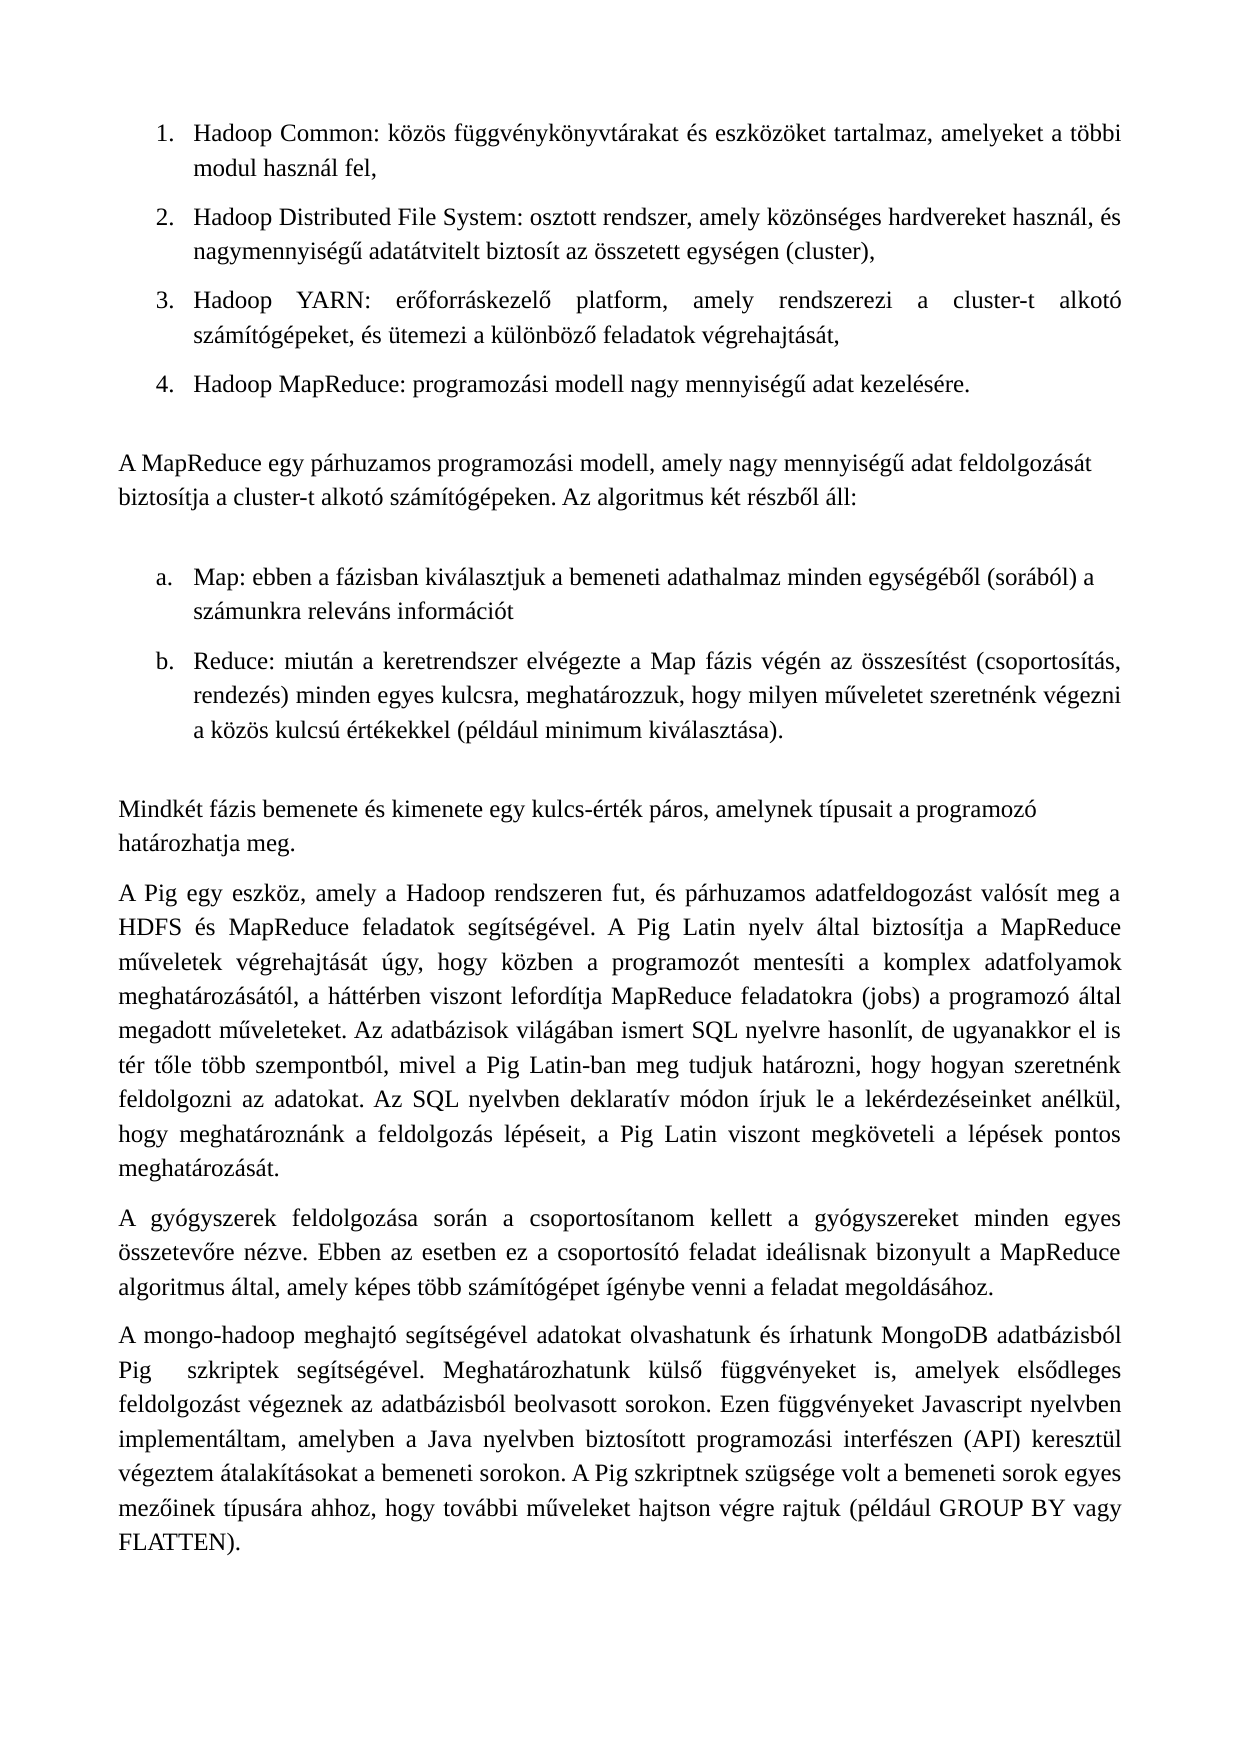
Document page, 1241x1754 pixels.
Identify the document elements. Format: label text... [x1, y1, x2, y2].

list Hadoop Common: közös függvénykönyvtárakat és eszközöket tartalmaz, amelyeket a többi modul használ fel, [156, 118, 1122, 181]
list Hadoop Distributed File System: osztott rendszer, amely közönséges hardvereket használ, és nagymennyiségű adatátvitelt biztosít az összetett egységen (cluster), [156, 202, 1122, 265]
title A MapReduce egy párhuzamos programozási modell, amely nagy mennyiségű adat feldolgozását biztosítja a cluster-t alkotó számítógépeken. Az algoritmus két részből áll: [118, 448, 1122, 511]
list Hadoop YARN: erőforráskezelő platform, amely rendszerezi a cluster-t alkotó számítógépeket, és ütemezi a különböző feladatok végrehajtását, [156, 285, 1122, 348]
list Hadoop MapReduce: programozási modell nagy mennyiségű adat kezelésére. [156, 369, 1122, 397]
title Map: ebben a fázisban kiválasztjuk a bemeneti adathalmaz minden egységéből (sorából) a számunkra releváns információt [156, 562, 1122, 625]
text A gyógyszerek feldolgozása során a csoportosítanom kellett a gyógyszereket minden egyes összetevőre nézve. Ebben az esetben ez a csoportosító feladat ideálisnak bizonyult a MapReduce algoritmus által, amely képes több számítógépet ígénybe venni a feladat megoldásához. [118, 1203, 1122, 1300]
text A Pig egy eszköz, amely a Hadoop rendszeren fut, és párhuzamos adatfeldogozást valósít meg a HDFS és MapReduce feladatok segítségével. A Pig Latin nyelv által biztosítja a MapReduce műveletek végrehajtását úgy, hogy közben a programozót mentesíti a komplex adatfolyamok meghatározásától, a háttérben viszont lefordítja MapReduce feladatokra (jobs) a programozó által megadott műveleteket. Az adatbázisok világában ismert SQL nyelvre hasonlít, de ugyanakkor el is tér tőle több szempontból, mivel a Pig Latin-ban meg tudjuk határozni, hogy hogyan szeretnénk feldolgozni az adatokat. Az SQL nyelvben deklaratív módon írjuk le a lekérdezéseinket anélkül, hogy meghatároznánk a feldolgozás lépéseit, a Pig Latin viszont megköveteli a lépések pontos meghatározását. [118, 878, 1122, 1182]
text A mongo-hadoop meghajtó segítségével adatokat olvashatunk és írhatunk MongoDB adatbázisból Pig szkriptek segítségével. Meghatározhatunk külső függvényeket is, amelyek elsődleges feldolgozást végeznek az adatbázisból beolvasott sorokon. Ezen függvényeket Javascript nyelvben implementáltam, amelyben a Java nyelvben biztosított programozási interfészen (API) keresztül végeztem átalakításokat a bemeneti sorokon. A Pig szkriptnek szügsége volt a bemeneti sorok egyes mezőinek típusára ahhoz, hogy további műveleket hajtson végre rajtuk (például GROUP BY vagy FLATTEN). [118, 1321, 1122, 1556]
title Mindkét fázis bemenete és kimenete egy kulcs-érték páros, amelynek típusait a programozó határozhatja meg. [118, 794, 1122, 857]
list Reduce: miután a keretrendszer elvégezte a Map fázis végén az összesítést (csoportosítás, rendezés) minden egyes kulcsra, meghatározzuk, hogy milyen műveletet szeretnénk végezni a közös kulcsú értékekkel (például minimum kiválasztása). [156, 646, 1122, 743]
